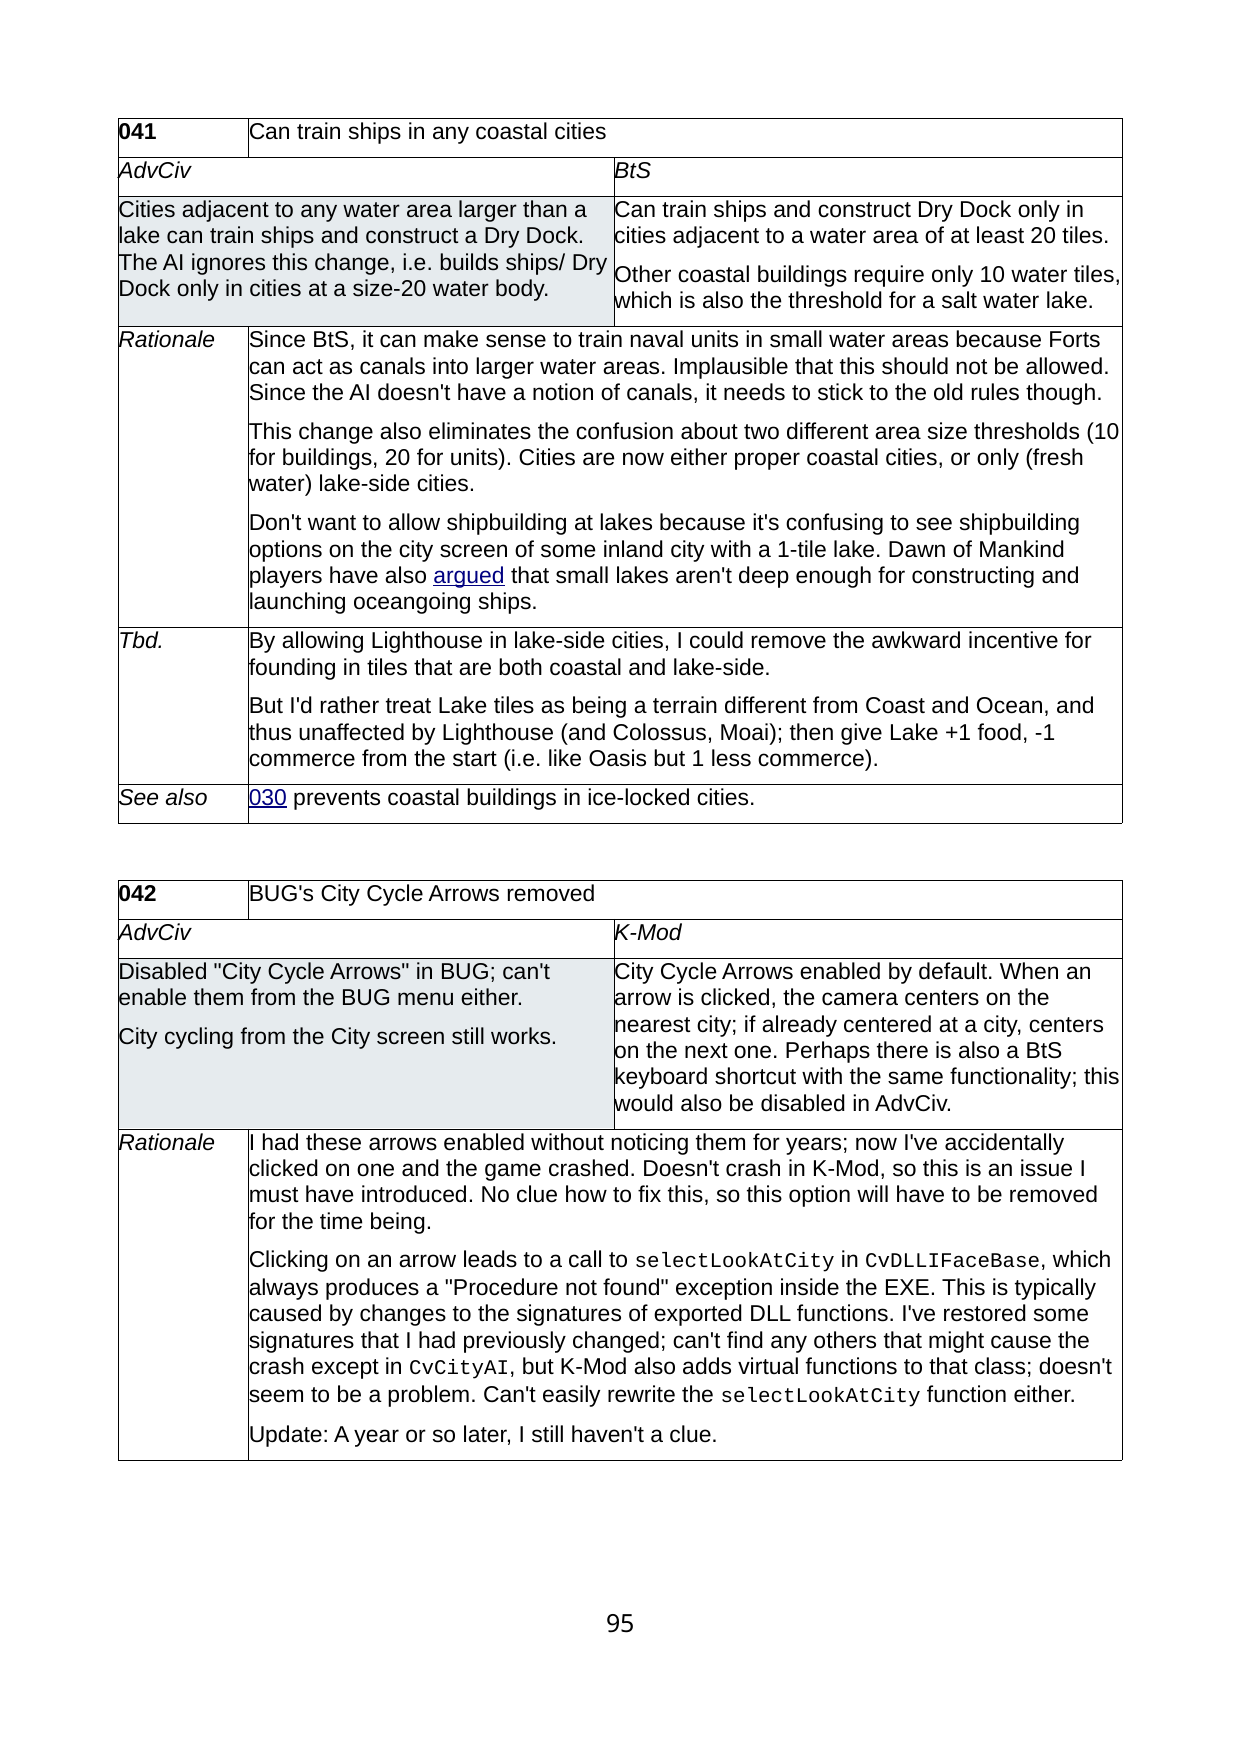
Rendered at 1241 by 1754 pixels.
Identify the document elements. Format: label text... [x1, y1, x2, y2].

table_cell AdvCiv [119, 920, 614, 958]
table_cell By allowing Lighthouse in lake-side cities, I could remove the awkward incentive for founding in tiles that are both coastal and lake-side. But I'd rather treat Lake tiles as being a terrain different from Coast and Ocean, and thus unaffected by Lighthouse (and Colossus, Moai); then give Lake +1 food, -1 commerce from the start (i.e. like Oasis but 1 less commerce). [249, 628, 1122, 784]
table_cell K-Mod [615, 920, 1122, 958]
table_cell AdvCiv [119, 158, 614, 196]
table_cell See also [119, 785, 248, 822]
table_header Can train ships in any coastal cities [249, 119, 1122, 157]
table_cell Can train ships and construct Dry Dock only in cities adjacent to a water area of at least 20 tiles. Other coastal buildings require only 10 water tiles, which is also the threshold for a salt water lake. [615, 197, 1122, 326]
table_cell Disabled "City Cycle Arrows" in BUG; can't enable them from the BUG menu either. City cycling from the City screen still works. [119, 959, 614, 1128]
table_cell BtS [615, 158, 1122, 196]
table_cell I had these arrows enabled without noticing them for years; now I've accidentally clicked on one and the game crashed. Doesn't crash in K-Mod, so this is an issue I must have introduced. No clue how to fix this, so this option will have to be removed for the time being. Clicking on an arrow leads to a call to selectLookAtCity in CvDLLIFaceBase, which always produces a "Procedure not found" exception inside the EXE. This is typically caused by changes to the signatures of exported DLL functions. I've restored some signatures that I had previously changed; can't find any others that might cause the crash except in CvCityAI, but K-Mod also adds virtual functions to that class; doesn't seem to be a problem. Can't easily rewrite the selectLookAtCity function either. Update: A year or so later, I still haven't a clue. [249, 1130, 1122, 1460]
table_header 042 [119, 881, 248, 919]
table_header BUG's City Cycle Arrows removed [249, 881, 1122, 919]
table_cell City Cycle Arrows enabled by default. When an arrow is clicked, the camera centers on the nearest city; if already centered at a city, centers on the next one. Perhaps there is also a BtS keyboard shortcut with the same functionality; this would also be disabled in AdvCiv. [615, 959, 1122, 1128]
table_header 041 [119, 119, 248, 157]
table_cell Rationale [119, 327, 248, 627]
table_cell Since BtS, it can make sense to train naval units in small water areas because Forts can act as canals into larger water areas. Implausible that this should not be allowed. Since the AI doesn't have a notion of canals, it needs to stick to the old rules though. This change also eliminates the confusion about two different area size thresholds (10 for buildings, 20 for units). Cities are now either proper coastal cities, or only (fresh water) lake-side cities. Don't want to allow shipbuilding at lakes because it's confusing to see shipbuilding options on the city screen of some inland city with a 1-tile lake. Dawn of Mankind players have also argued that small lakes aren't deep enough for constructing and launching oceangoing ships. [249, 327, 1122, 627]
table_cell Cities adjacent to any water area larger than a lake can train ships and construct a Dry Dock. The AI ignores this change, i.e. builds ships/ Dry Dock only in cities at a size-20 water body. [119, 197, 614, 326]
table_cell Tbd. [119, 628, 248, 784]
table_cell 030 prevents coastal buildings in ice-locked cities. [249, 785, 1122, 822]
table_cell Rationale [119, 1130, 248, 1460]
